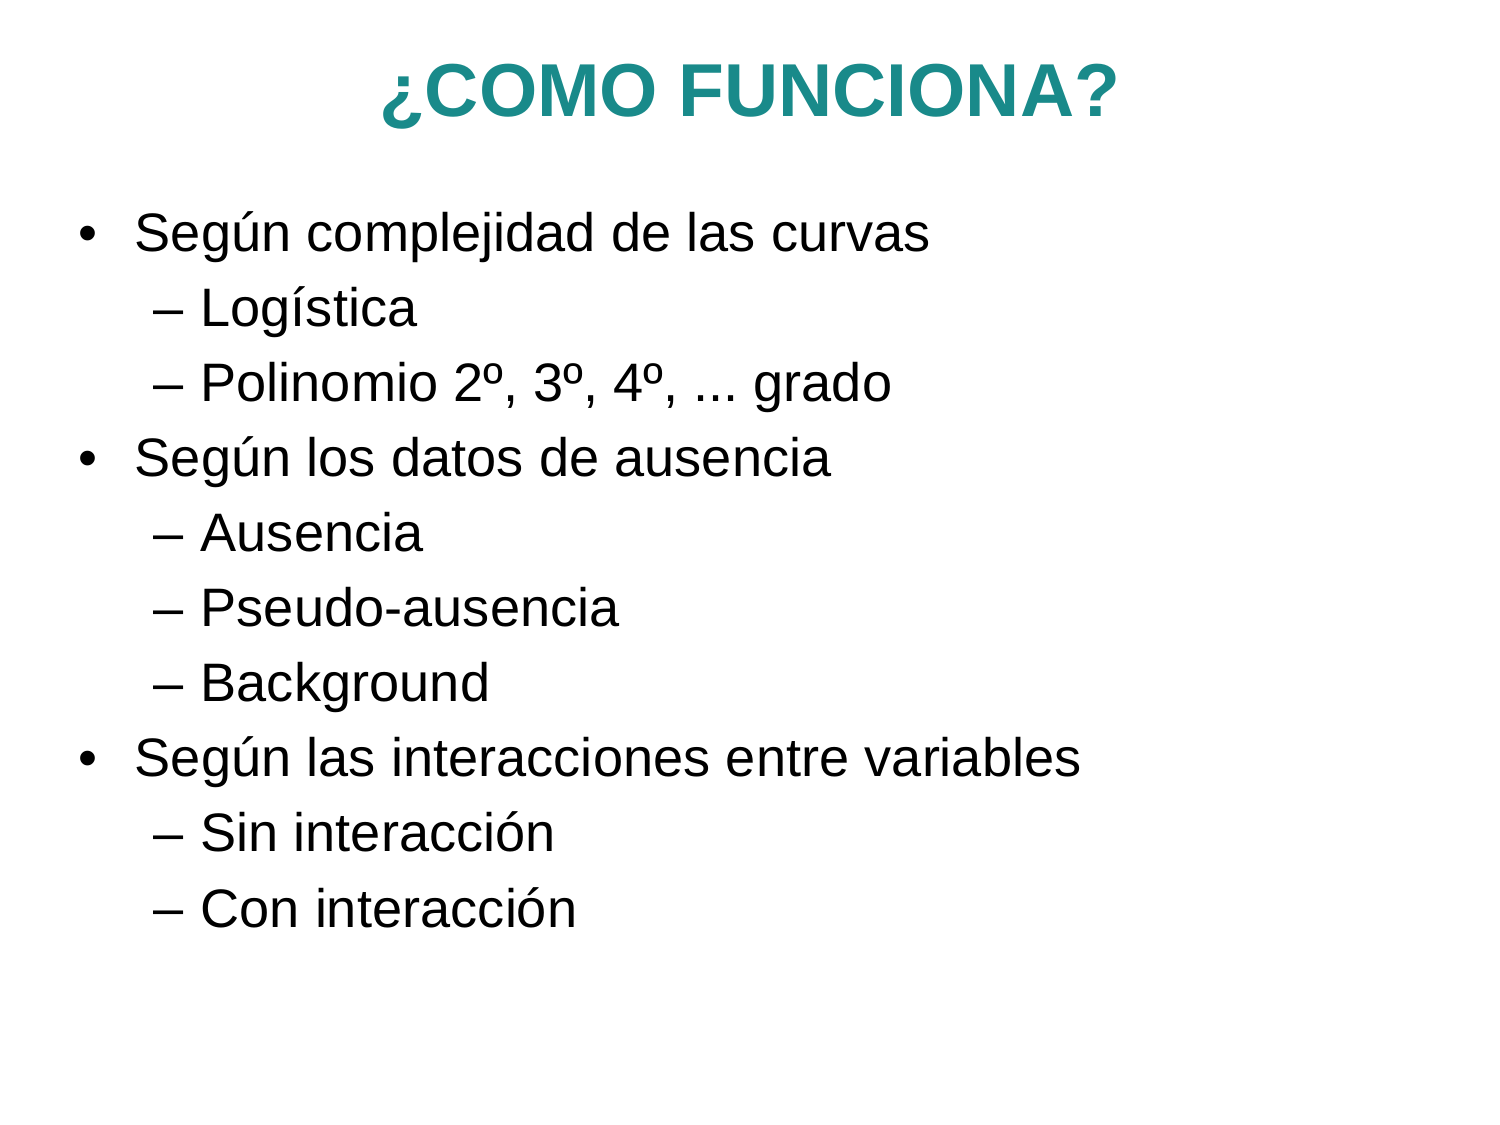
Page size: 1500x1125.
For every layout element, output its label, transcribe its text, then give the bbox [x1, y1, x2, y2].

list Según complejidad de las curvas Logística Polinomio 2º, 3º, 4º, ... grado Según los datos de ausencia Ausencia Pseudo-ausencia Background Según las interacciones entre variables Sin interacción Con interacción [63, 195, 1429, 1006]
title ¿COMO FUNCIONA? [112, 40, 1388, 140]
